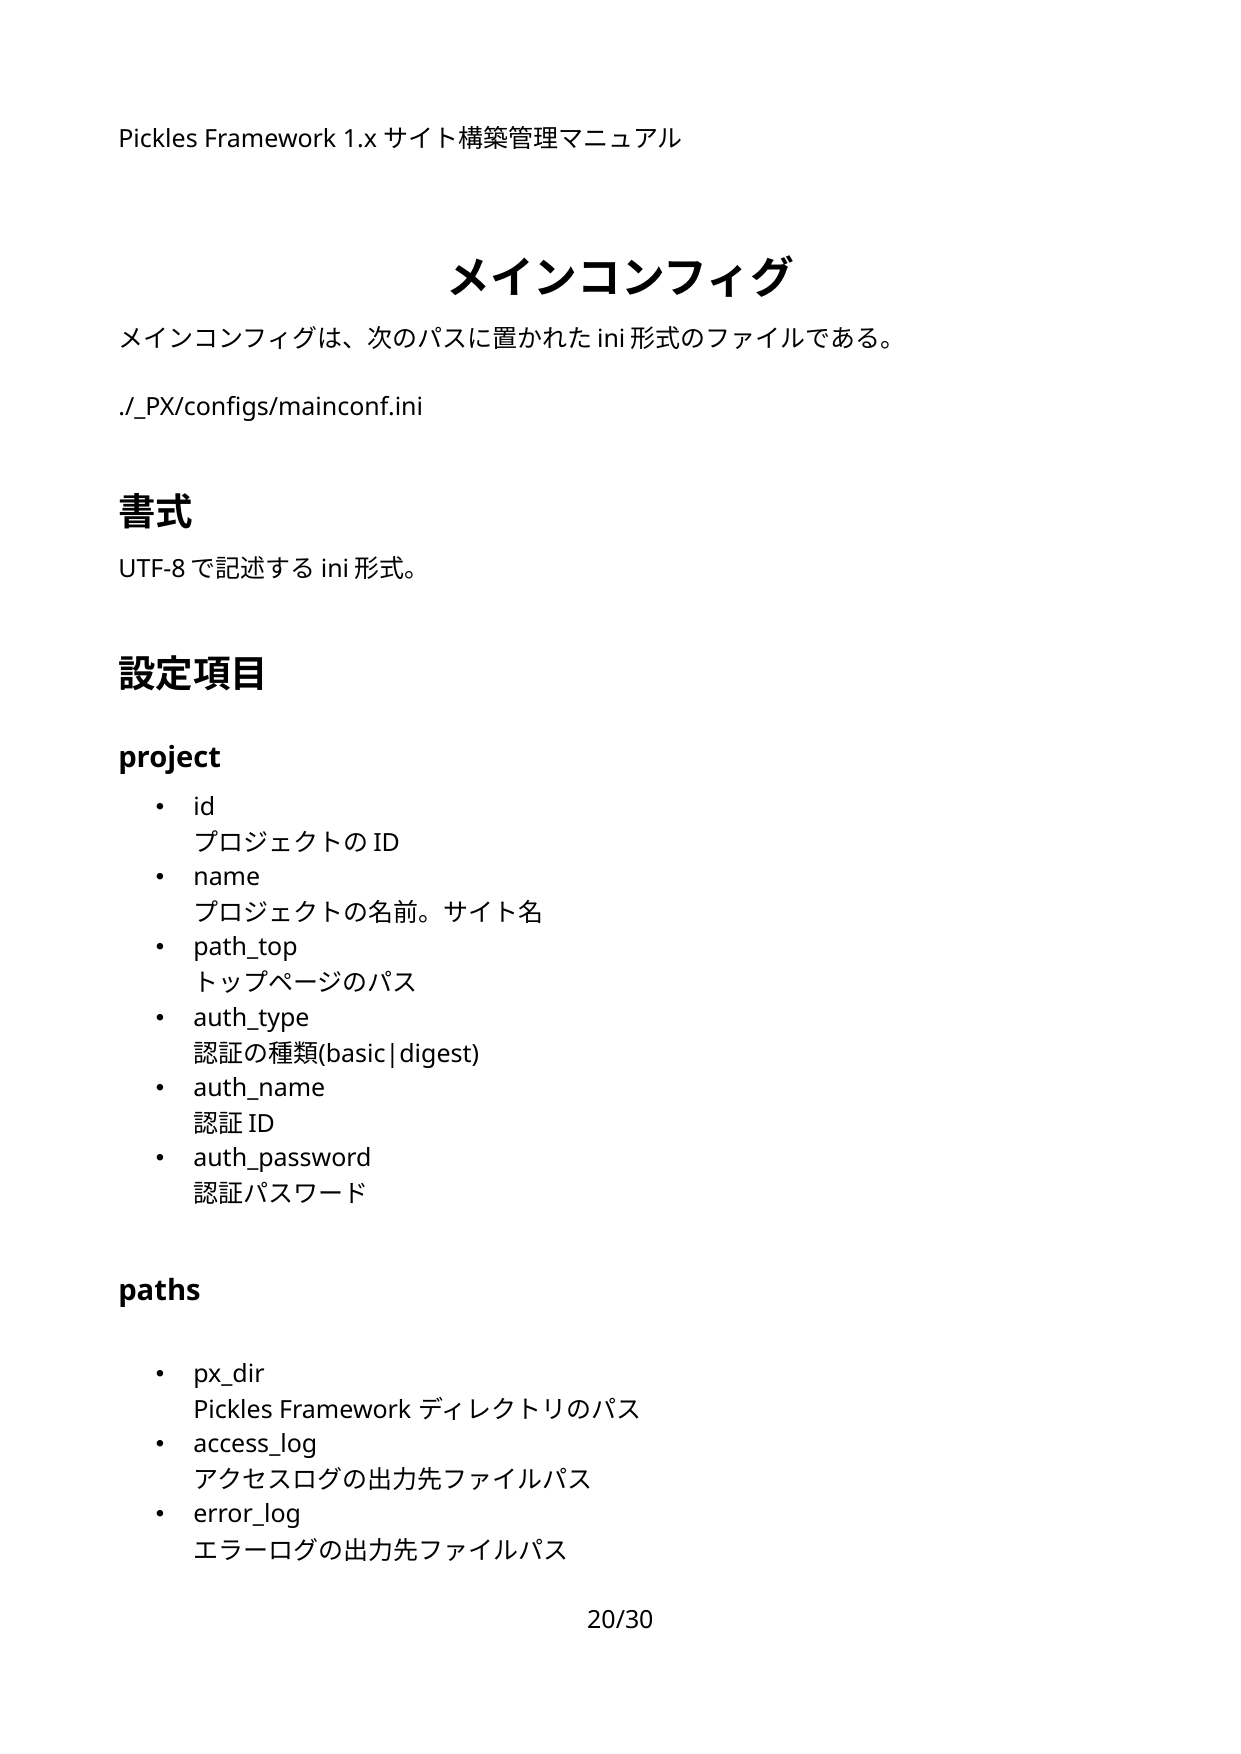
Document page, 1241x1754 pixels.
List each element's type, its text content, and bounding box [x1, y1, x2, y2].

list id プロジェクトのID [156, 788, 1122, 858]
list error_log エラーログの出力先ファイルパス [156, 1496, 1122, 1566]
list px_dir Pickles Framework ディレクトリのパス [156, 1355, 1122, 1426]
list auth_type 認証の種類(basic|digest) [156, 999, 1122, 1069]
list access_log アクセスログの出力先ファイルパス [156, 1426, 1122, 1496]
text メインコンフィグは、次のパスに置かれたini形式のファイルである。 [118, 319, 1122, 355]
list path_top トップページのパス [156, 929, 1122, 999]
list auth_name 認証ID [156, 1069, 1122, 1140]
subtitle メインコンフィグ [118, 243, 1122, 306]
subtitle project [118, 736, 1122, 776]
text UTF-8で記述するini形式。 [118, 549, 1122, 585]
subtitle 書式 [118, 482, 1122, 536]
subtitle paths [118, 1269, 1122, 1309]
list auth_password 認証パスワード [156, 1140, 1122, 1210]
text ./_PX/configs/mainconf.ini [118, 389, 1122, 423]
list name プロジェクトの名前。サイト名 [156, 858, 1122, 929]
subtitle 設定項目 [118, 644, 1122, 698]
